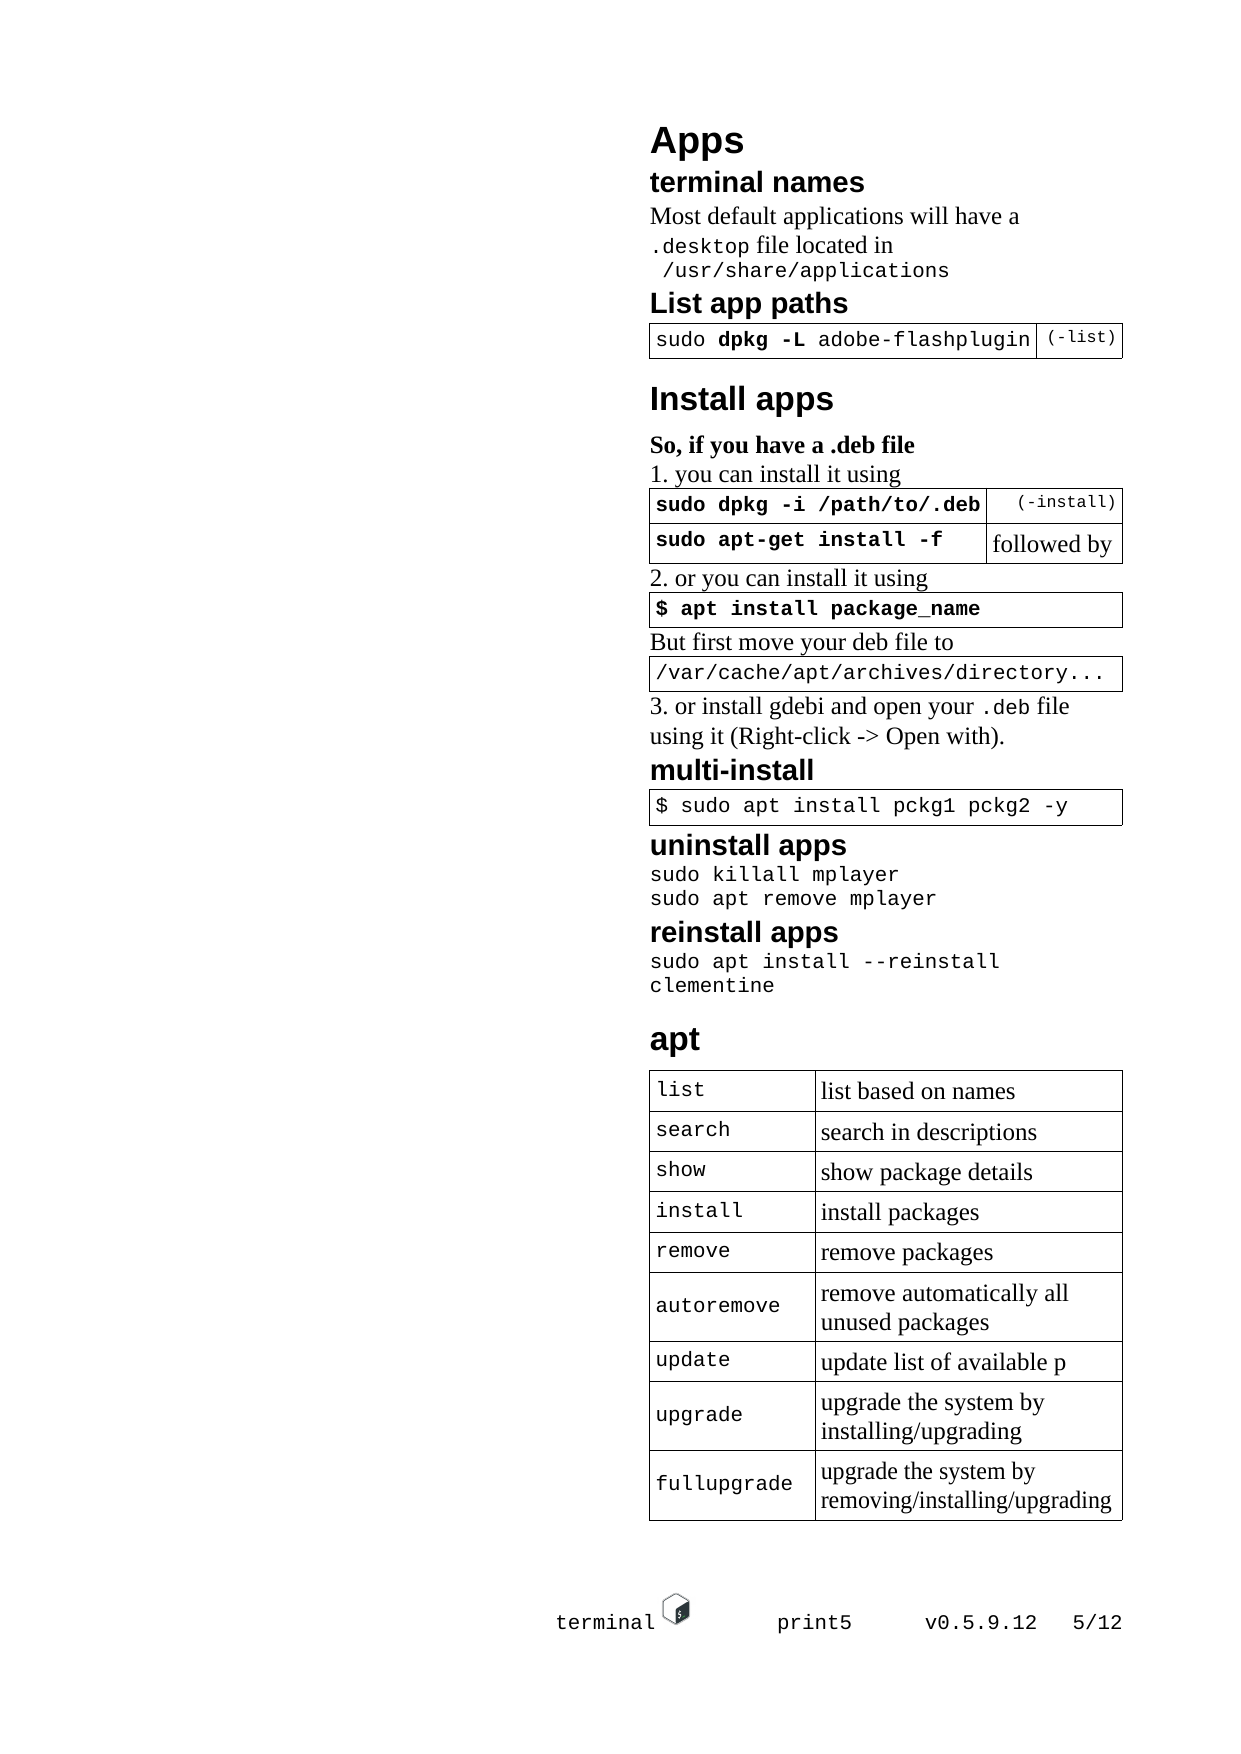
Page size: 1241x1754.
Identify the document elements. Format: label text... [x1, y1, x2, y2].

table_header (-list) [1037, 324, 1122, 358]
subtitle reinstall apps [649, 914, 1122, 948]
table_cell update [650, 1342, 815, 1381]
picture [655, 1588, 697, 1630]
text /usr/share/applications [649, 260, 1122, 283]
table_cell remove automatically all unused packages [816, 1273, 1122, 1341]
table_cell search [650, 1112, 815, 1151]
table_cell autoremove [650, 1273, 815, 1341]
table_cell show [650, 1152, 815, 1191]
table_header /var/cache/apt/archives/directory... [650, 657, 1122, 691]
table_header (-install) [987, 489, 1122, 523]
subtitle Apps [649, 118, 1122, 162]
text 3. or install gdebi and open your .deb file using it (Right-click -> Open with). [649, 692, 1122, 750]
text Most default applications will have a .desktop file located in [649, 201, 1122, 260]
subtitle uninstall apps [649, 828, 1122, 861]
subtitle multi-install [649, 753, 1122, 786]
text sudo apt remove mplayer [649, 888, 1122, 912]
table_cell upgrade the system by removing/installing/upgrading [816, 1451, 1122, 1519]
table_cell sudo apt-get install -f [650, 524, 986, 563]
table_cell search in descriptions [816, 1112, 1122, 1151]
table_cell fullupgrade [650, 1451, 815, 1519]
text 2. or you can install it using [649, 564, 1122, 592]
table_header sudo dpkg -i /path/to/.deb [650, 489, 986, 523]
table_cell update list of available p [816, 1342, 1122, 1381]
table_header sudo dpkg -L adobe-flashplugin [650, 324, 1036, 358]
table_cell remove [650, 1233, 815, 1272]
table_cell upgrade [650, 1382, 815, 1450]
table_cell followed by [987, 524, 1122, 563]
table_cell show package details [816, 1152, 1122, 1191]
table_header list [650, 1071, 815, 1111]
text But first move your deb file to [649, 628, 1122, 656]
table_header $ apt install package_name [650, 593, 1122, 627]
table_cell upgrade the system by installing/upgrading [816, 1382, 1122, 1450]
subtitle terminal names [649, 165, 1122, 198]
table_header list based on names [816, 1071, 1122, 1111]
table_cell install [650, 1192, 815, 1232]
subtitle Install apps [649, 379, 1122, 418]
table_header $ sudo apt install pckg1 pckg2 -y [650, 790, 1122, 824]
text 1. you can install it using [649, 459, 1122, 488]
subtitle List app paths [649, 286, 1122, 320]
subtitle apt [649, 1019, 1122, 1058]
text sudo killall mplayer [649, 864, 1122, 888]
table_cell remove packages [816, 1233, 1122, 1272]
text sudo apt install --reinstall clementine [649, 951, 1122, 998]
table_cell install packages [816, 1192, 1122, 1232]
text So, if you have a .deb file [649, 430, 1122, 459]
